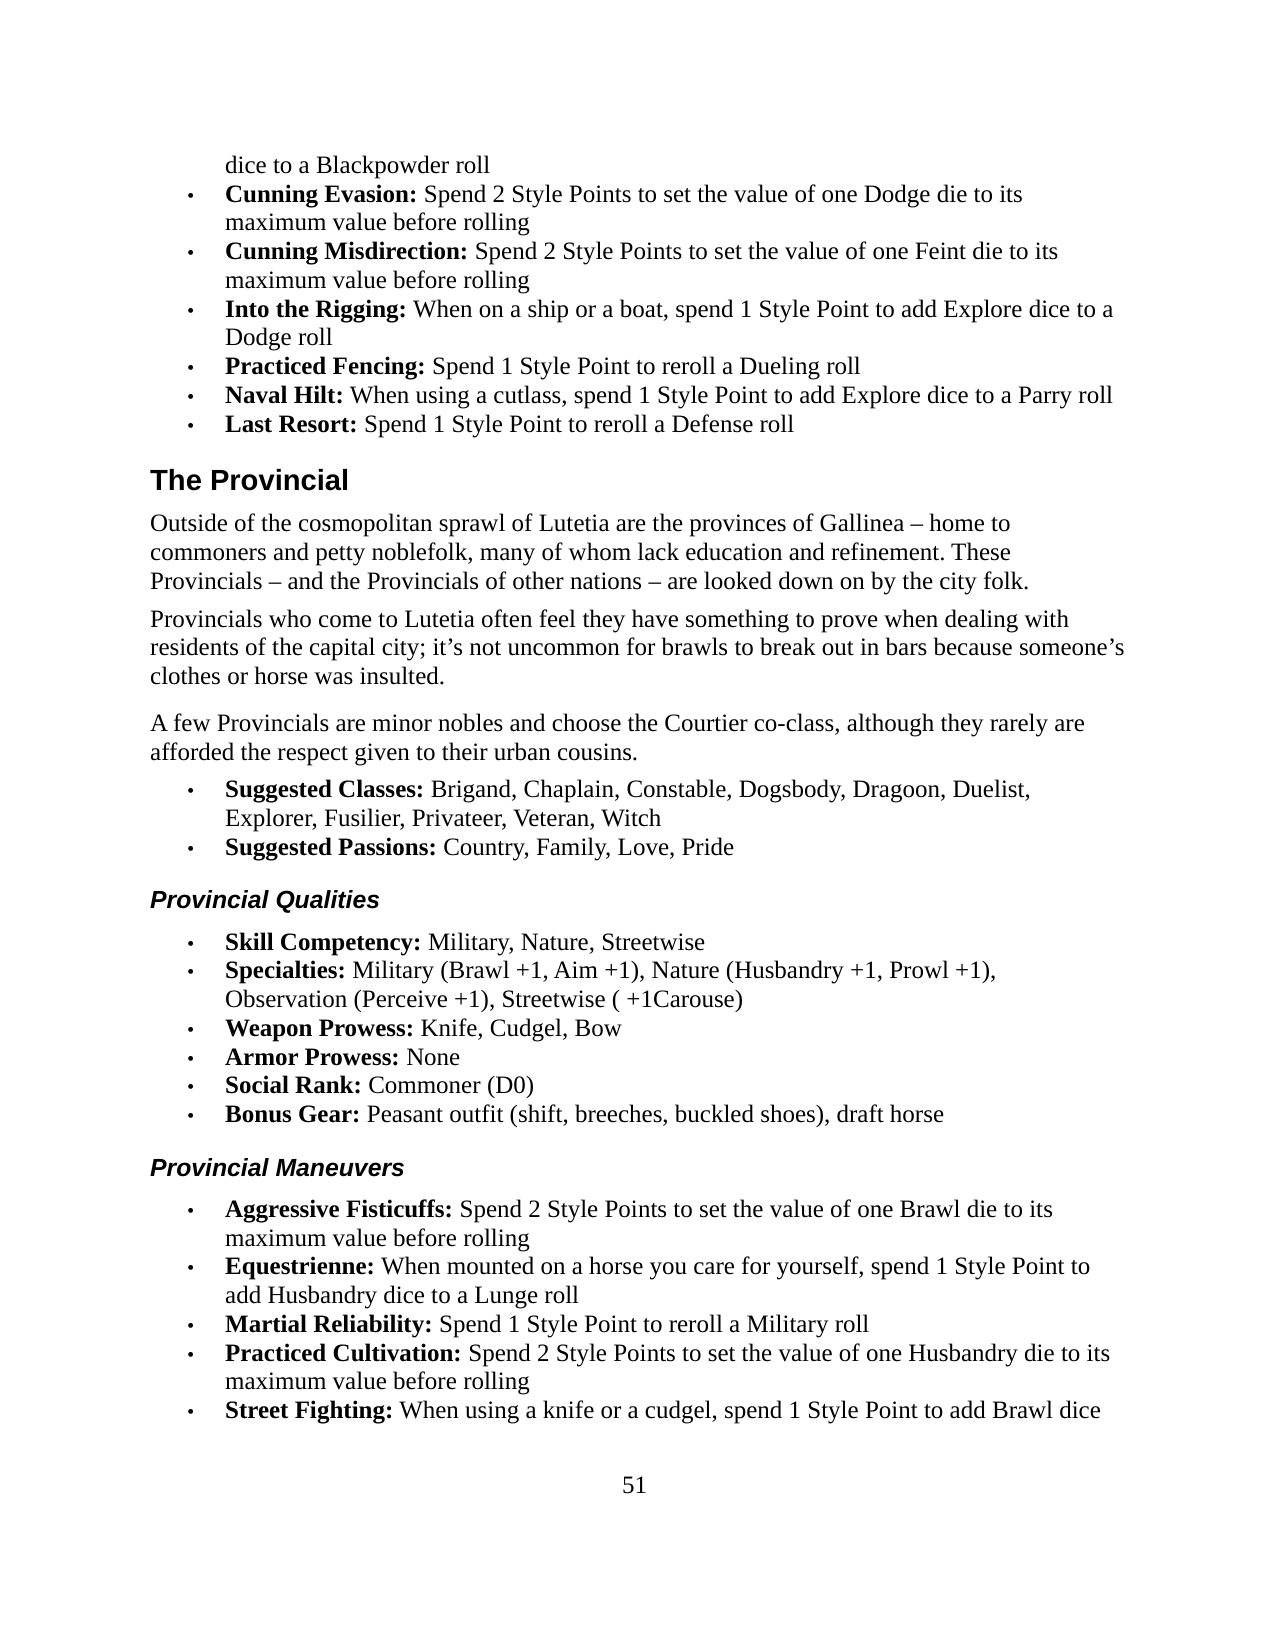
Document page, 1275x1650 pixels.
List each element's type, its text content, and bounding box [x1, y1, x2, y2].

list Naval Hilt: When using a cutlass, spend 1 Style Point to add Explore dice to a Parry roll [187, 380, 1125, 409]
list Cunning Misdirection: Spend 2 Style Points to set the value of one Feint die to its maximum value before rolling [187, 236, 1125, 294]
list Practiced Fencing: Spend 1 Style Point to reroll a Dueling roll [187, 351, 1125, 380]
list Armor Prowess: None [187, 1042, 1125, 1070]
list Equestrienne: When mounted on a horse you care for yourself, spend 1 Style Point to add Husbandry dice to a Lunge roll [187, 1251, 1125, 1309]
list Aggressive Fisticuffs: Spend 2 Style Points to set the value of one Brawl die to its maximum value before rolling [187, 1194, 1125, 1251]
subtitle Provincial Maneuvers [150, 1153, 1125, 1181]
list Suggested Classes: Brigand, Chaplain, Constable, Dogsbody, Dragoon, Duelist, Explorer, Fusilier, Privateer, Veteran, Witch [187, 774, 1125, 832]
list Cunning Evasion: Spend 2 Style Points to set the value of one Dodge die to its maximum value before rolling [187, 179, 1125, 236]
list Last Resort: Spend 1 Style Point to reroll a Defense roll [187, 409, 1125, 437]
text Provincials who come to Lutetia often feel they have something to prove when dealing with residents of the capital city; it’s not uncommon for brawls to break out in bars because someone’s clothes or horse was insulted. [150, 604, 1125, 690]
list Skill Competency: Military, Nature, Streetwise [187, 927, 1125, 955]
list Street Fighting: When using a knife or a cudgel, spend 1 Style Point to add Brawl dice [187, 1395, 1125, 1424]
subtitle The Provincial [150, 462, 1125, 496]
list Suggested Passions: Country, Family, Love, Pride [187, 832, 1125, 861]
list Practiced Cultivation: Spend 2 Style Points to set the value of one Husbandry die to its maximum value before rolling [187, 1338, 1125, 1395]
list Into the Rigging: When on a ship or a boat, spend 1 Style Point to add Explore dice to a Dodge roll [187, 294, 1125, 351]
list Specialties: Military (Brawl +1, Aim +1), Nature (Husbandry +1, Prowl +1), Observation (Perceive +1), Streetwise ( +1Carouse) [187, 955, 1125, 1013]
text Outside of the cosmopolitan sprawl of Lutetia are the provinces of Gallinea – home to commoners and petty noblefolk, many of whom lack education and refinement. These Provincials – and the Provincials of other nations – are looked down on by the city folk. [150, 508, 1125, 595]
list Social Rank: Commoner (D0) [187, 1070, 1125, 1099]
list Bonus Gear: Peasant outfit (shift, breeches, buckled shoes), draft horse [187, 1099, 1125, 1128]
text A few Provincials are minor nobles and choose the Courtier co-class, although they rarely are afforded the respect given to their urban cousins. [150, 708, 1125, 765]
list Weapon Prowess: Knife, Cudgel, Bow [187, 1013, 1125, 1042]
subtitle Provincial Qualities [150, 886, 1125, 914]
list Martial Reliability: Spend 1 Style Point to reroll a Military roll [187, 1309, 1125, 1338]
list dice to a Blackpowder roll [187, 150, 1125, 179]
